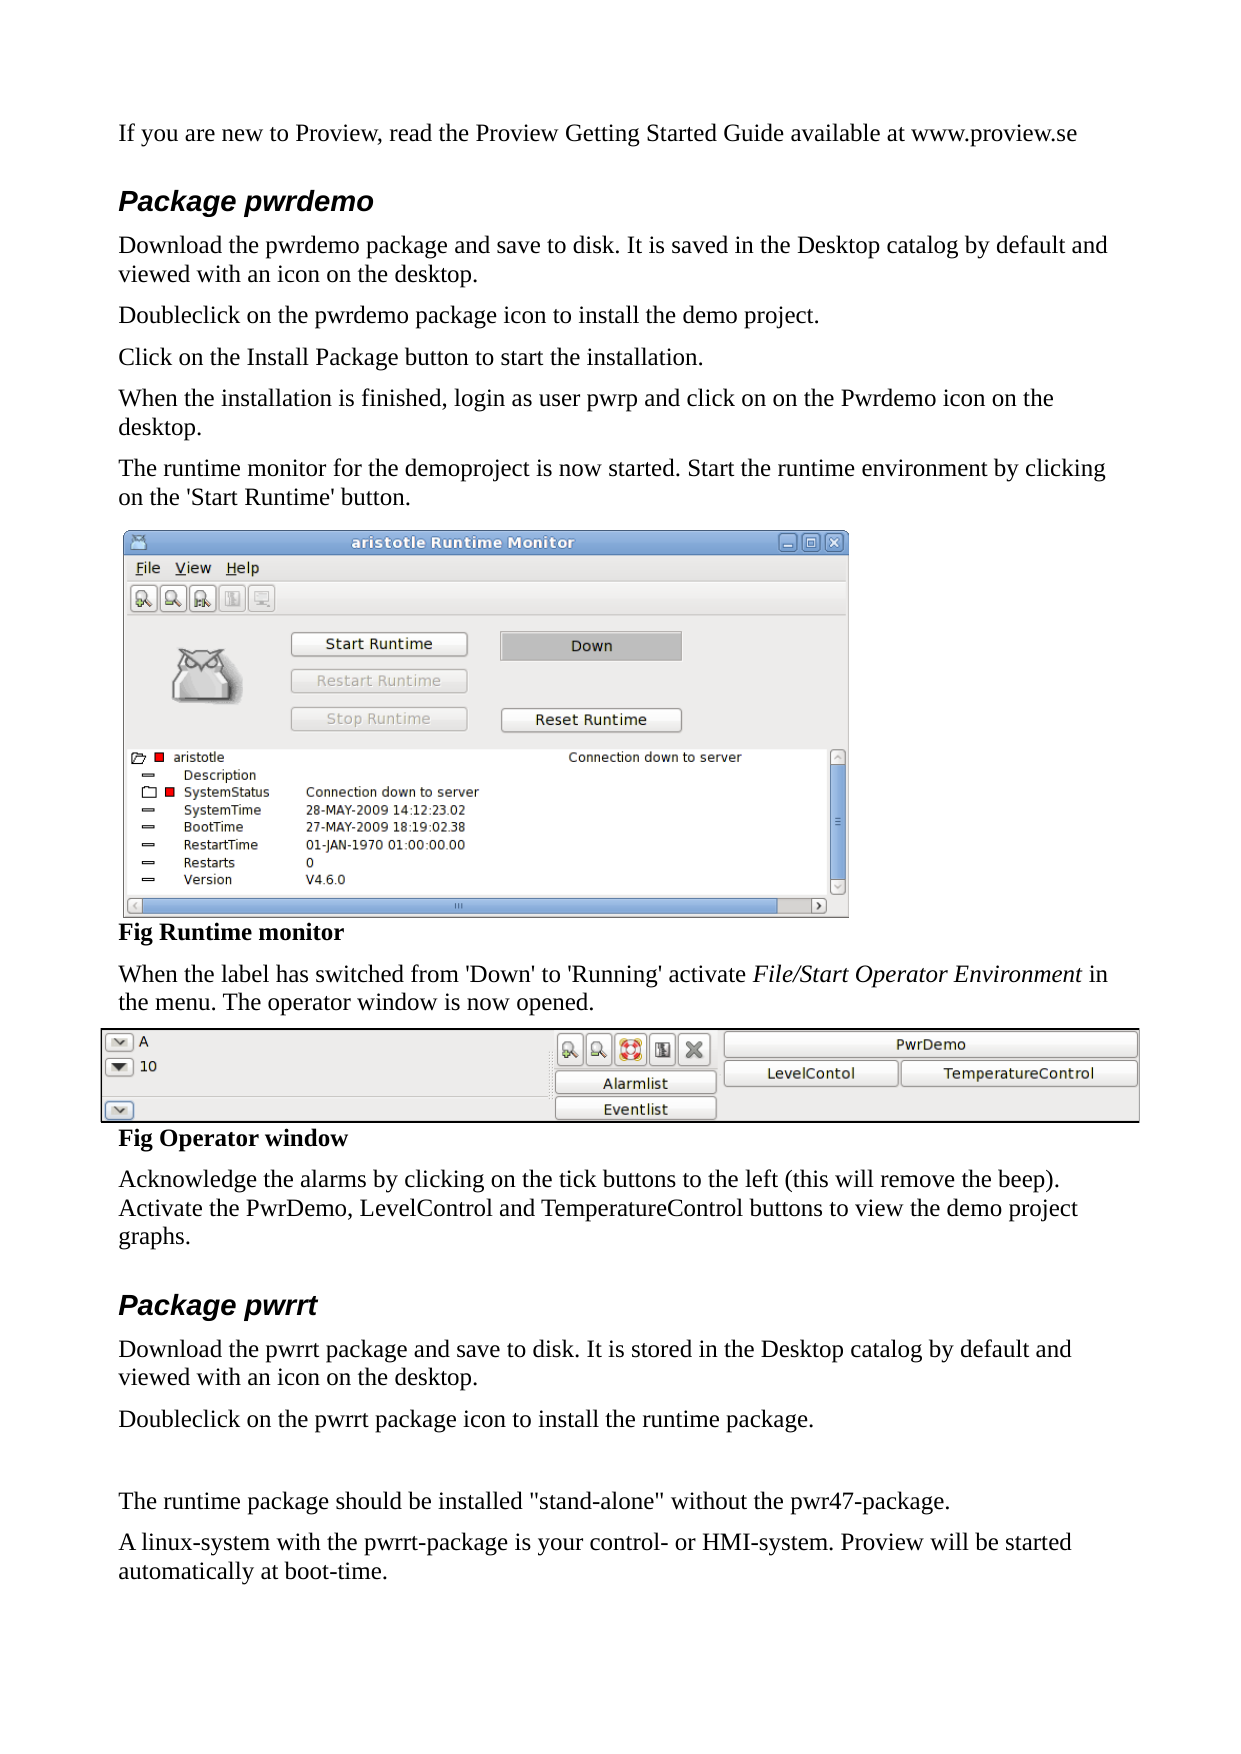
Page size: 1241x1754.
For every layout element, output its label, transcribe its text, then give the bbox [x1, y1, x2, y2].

text Doubleclick on the pwrrt package icon to install the runtime package. [118, 1404, 1122, 1432]
text Click on the Install Package button to start the installation. [118, 342, 1122, 370]
text A linux-system with the pwrrt-package is your control- or HMI-system. Proview will be started automatically at boot-time. [118, 1527, 1122, 1585]
text If you are new to Proview, read the Proview Getting Started Guide available at www.proview.se [118, 118, 1122, 147]
text Acknowledge the alarms by clicking on the tick buttons to the left (this will remove the beep). Activate the PwrDemo, LevelControl and TemperatureControl buttons to view the demo project graphs. [118, 1164, 1122, 1250]
text The runtime monitor for the demoproject is now started. Start the runtime environment by clicking on the 'Start Runtime' button. [118, 453, 1122, 510]
text The runtime package should be installed "stand-alone" without the pwr47-package. [118, 1486, 1122, 1515]
text Download the pwrdemo package and save to disk. It is saved in the Desktop catalog by default and viewed with an icon on the desktop. [118, 230, 1122, 288]
text When the label has switched from 'Down' to 'Running' activate File/Start Operator Environment in the menu. The operator window is now opened. [118, 959, 1122, 1016]
text Fig Operator window [118, 1123, 1122, 1151]
subtitle Package pwrdemo [118, 184, 1122, 218]
text When the installation is finished, login as user pwrp and click on on the Pwrdemo icon on the desktop. [118, 383, 1122, 440]
text Fig Runtime monitor [118, 918, 1122, 946]
text Download the pwrrt package and save to disk. It is stored in the Desktop catalog by default and viewed with an icon on the desktop. [118, 1334, 1122, 1391]
subtitle Package pwrrt [118, 1288, 1122, 1321]
picture [123, 530, 849, 918]
picture [100, 1028, 1140, 1123]
text Doubleclick on the pwrdemo package icon to install the demo project. [118, 300, 1122, 329]
